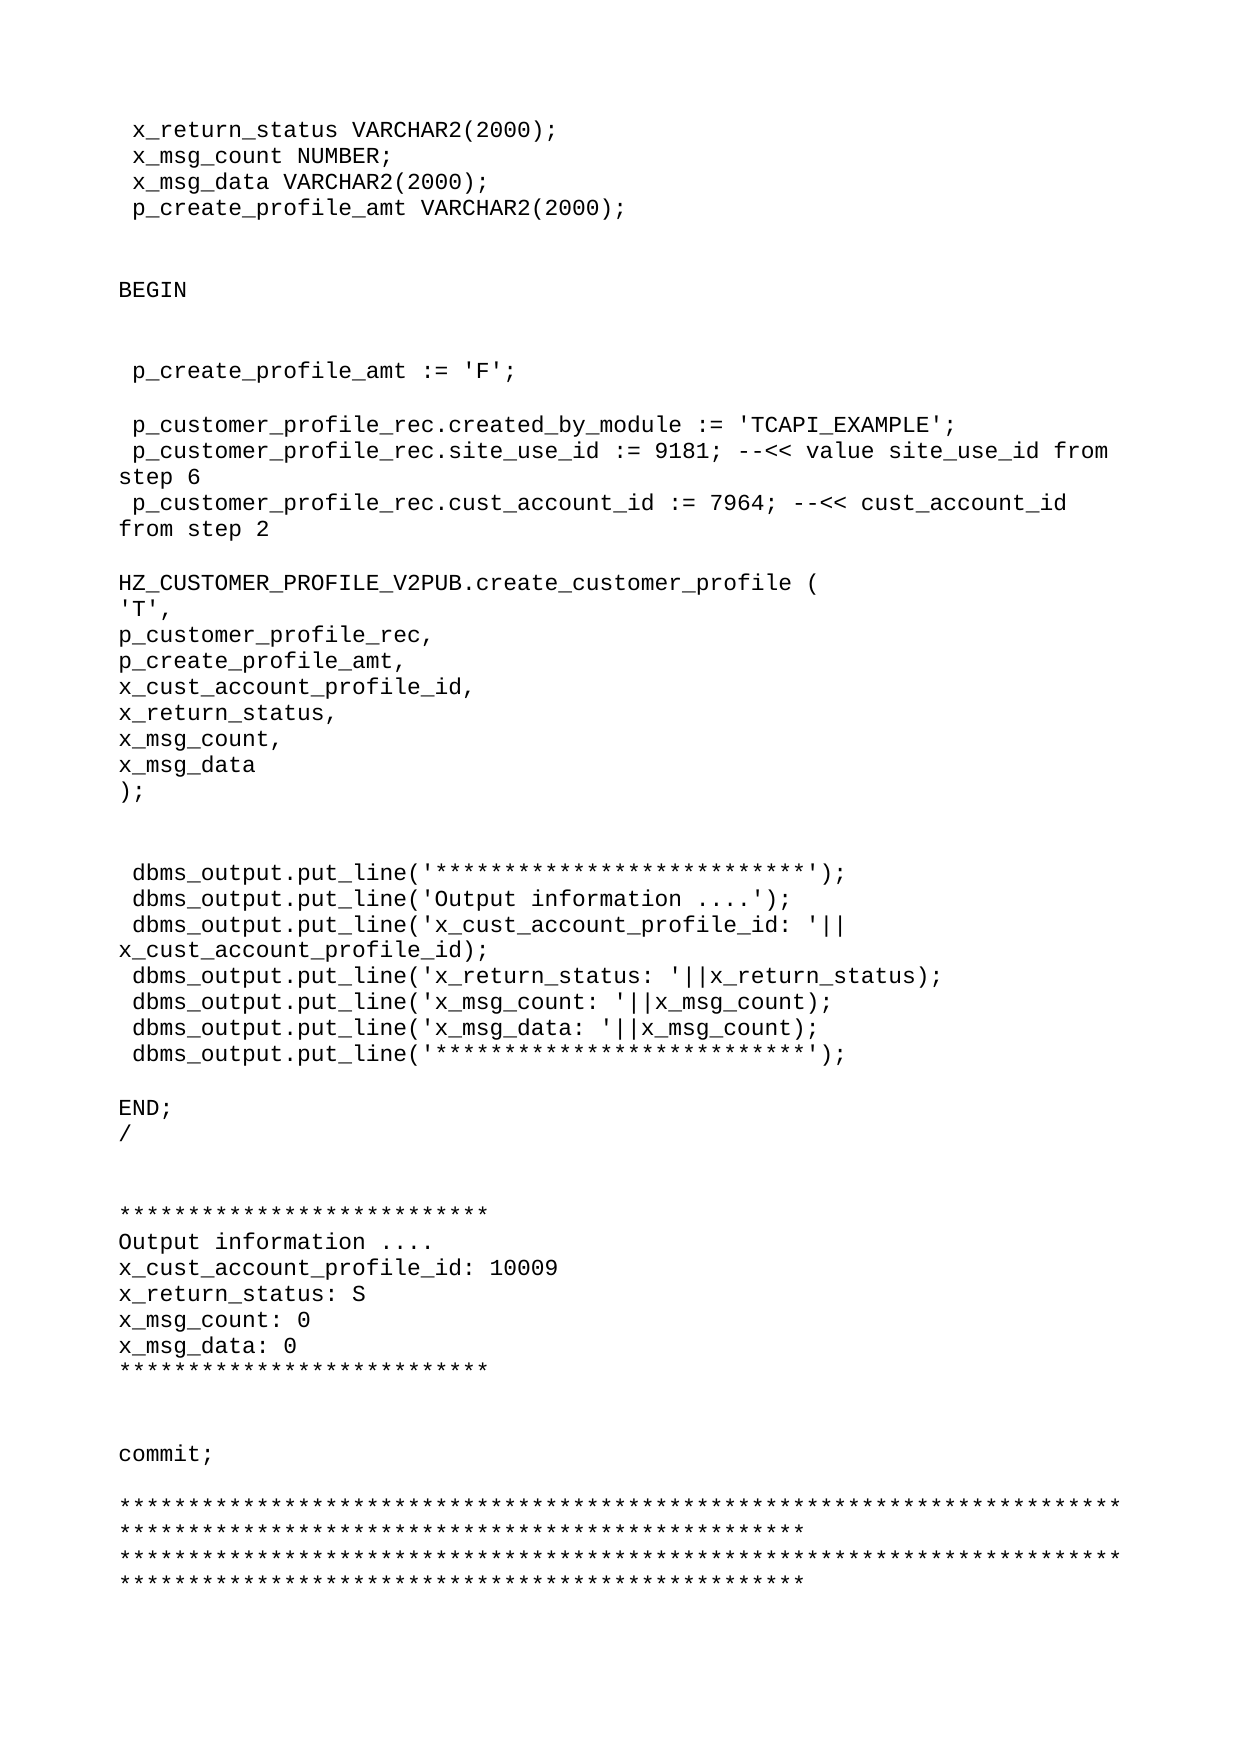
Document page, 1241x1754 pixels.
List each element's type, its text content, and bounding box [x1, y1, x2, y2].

text dbms_output.put_line('***************************'); [118, 861, 1122, 887]
text *************************** [118, 1360, 1122, 1386]
text p_customer_profile_rec.cust_account_id := 7964; --<< cust_account_id from step 2 [118, 492, 1122, 543]
text x_msg_data: 0 [118, 1334, 1122, 1360]
text Output information .... [118, 1230, 1122, 1256]
text commit; [118, 1442, 1122, 1468]
text dbms_output.put_line('x_return_status: '||x_return_status); [118, 965, 1122, 991]
text END; [118, 1097, 1122, 1122]
text BEGIN [118, 278, 1122, 304]
text x_msg_data [118, 753, 1122, 779]
text dbms_output.put_line('***************************'); [118, 1043, 1122, 1068]
text p_customer_profile_rec.site_use_id := 9181; --<< value site_use_id from step 6 [118, 440, 1122, 492]
text *************************************************************************************************************************** [118, 1548, 1122, 1600]
text x_return_status, [118, 701, 1122, 727]
text dbms_output.put_line('x_cust_account_profile_id: '||x_cust_account_profile_id); [118, 913, 1122, 965]
text p_create_profile_amt, [118, 649, 1122, 675]
text HZ_CUSTOMER_PROFILE_V2PUB.create_customer_profile ( [118, 572, 1122, 597]
text x_return_status: S [118, 1282, 1122, 1308]
text p_customer_profile_rec.created_by_module := 'TCAPI_EXAMPLE'; [118, 414, 1122, 440]
text ); [118, 779, 1122, 805]
text x_msg_count: 0 [118, 1308, 1122, 1334]
text x_cust_account_profile_id, [118, 675, 1122, 701]
text *************************************************************************************************************************** [118, 1496, 1122, 1548]
text x_msg_count NUMBER; [118, 144, 1122, 170]
text x_msg_count, [118, 727, 1122, 753]
text dbms_output.put_line('Output information ....'); [118, 887, 1122, 913]
text x_return_status VARCHAR2(2000); [118, 118, 1122, 144]
text p_create_profile_amt := 'F'; [118, 360, 1122, 386]
text dbms_output.put_line('x_msg_data: '||x_msg_count); [118, 1017, 1122, 1043]
text *************************** [118, 1204, 1122, 1230]
text x_cust_account_profile_id: 10009 [118, 1256, 1122, 1282]
text x_msg_data VARCHAR2(2000); [118, 170, 1122, 196]
text 'T', [118, 597, 1122, 623]
text p_create_profile_amt VARCHAR2(2000); [118, 196, 1122, 222]
text p_customer_profile_rec, [118, 623, 1122, 649]
text dbms_output.put_line('x_msg_count: '||x_msg_count); [118, 991, 1122, 1017]
text / [118, 1122, 1122, 1148]
